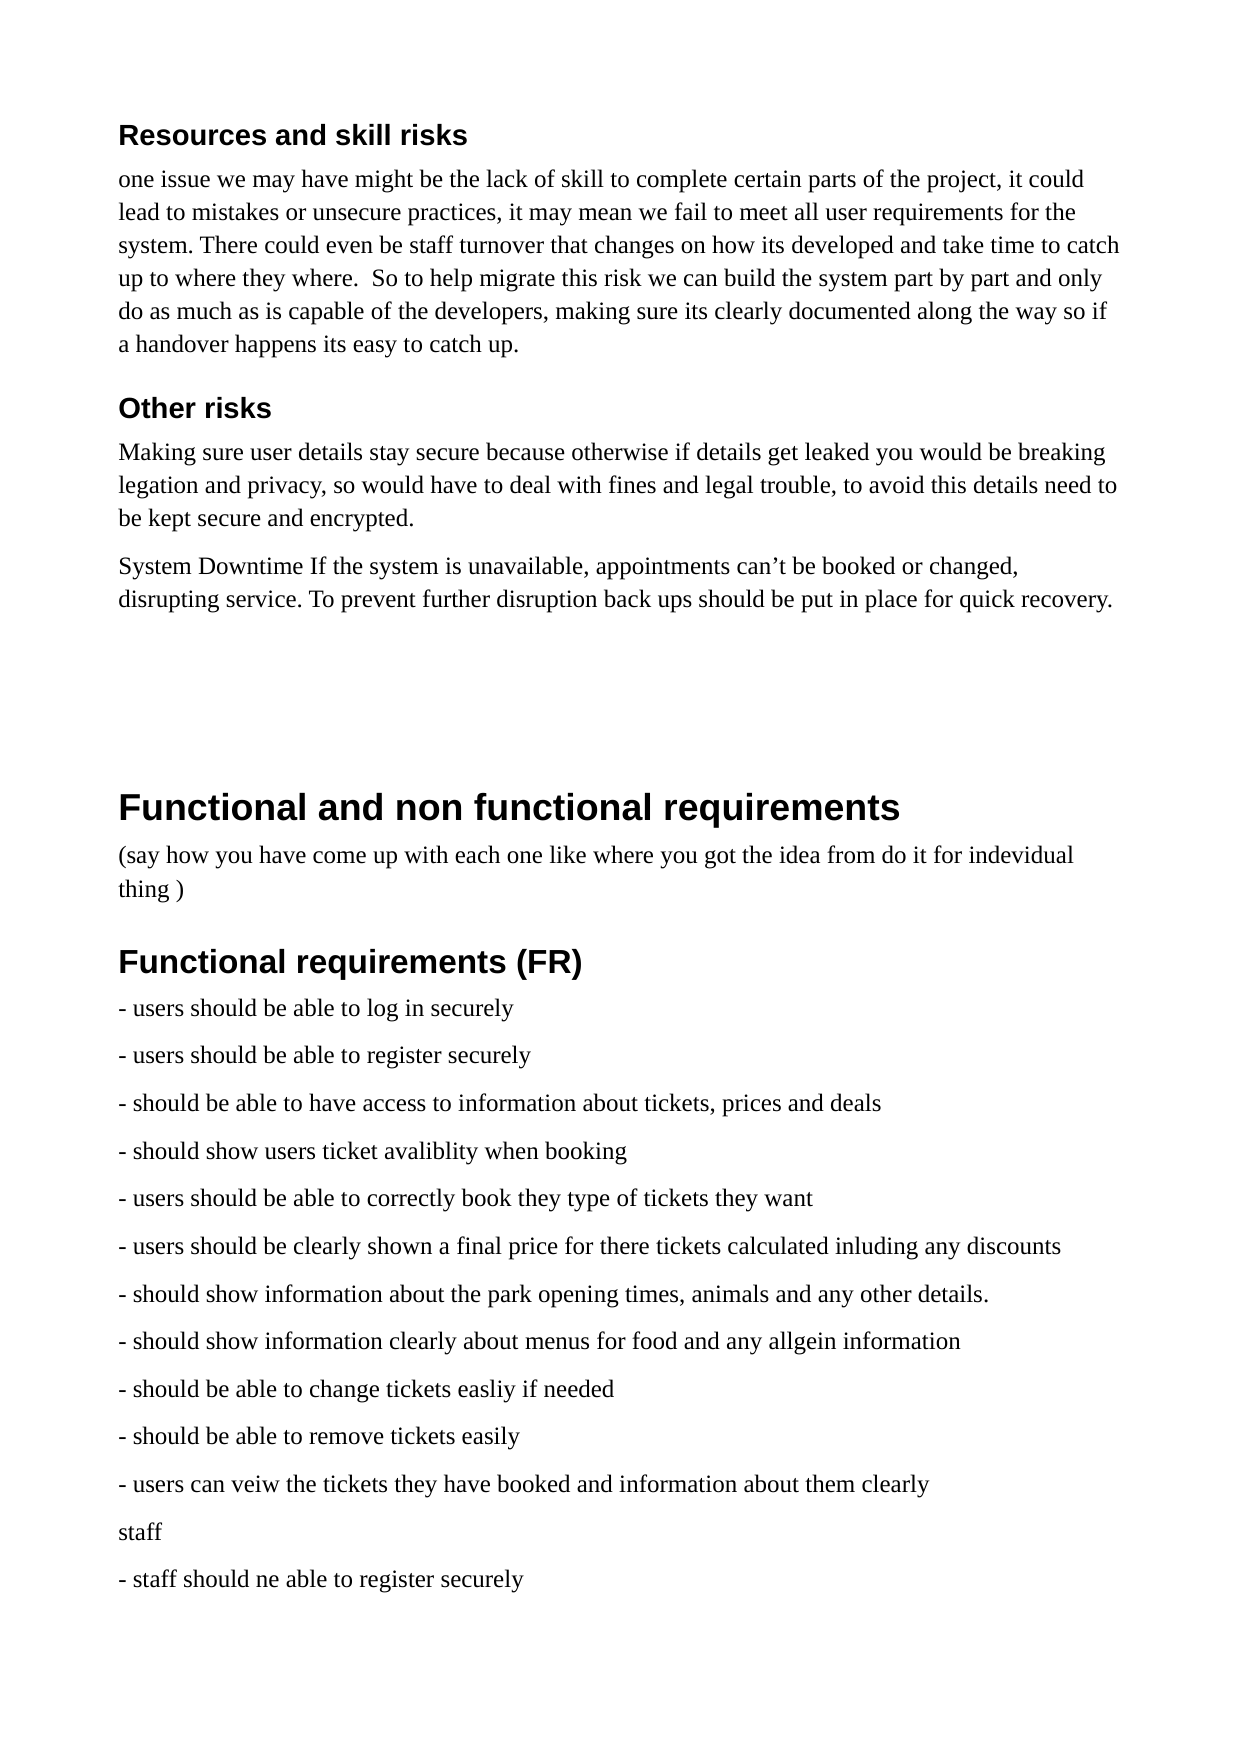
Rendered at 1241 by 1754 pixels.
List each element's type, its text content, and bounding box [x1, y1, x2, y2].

text Making sure user details stay secure because otherwise if details get leaked you would be breaking legation and privacy, so would have to deal with fines and legal trouble, to avoid this details need to be kept secure and encrypted. [118, 437, 1122, 532]
text - should be able to have access to information about tickets, prices and deals [118, 1088, 1122, 1117]
text - should show information about the park opening times, animals and any other details. [118, 1279, 1122, 1307]
text - staff should ne able to register securely [118, 1564, 1122, 1593]
text - should show users ticket avaliblity when booking [118, 1136, 1122, 1164]
subtitle Functional requirements (FR) [118, 942, 1122, 981]
text - users should be able to log in securely [118, 993, 1122, 1022]
subtitle Resources and skill risks [118, 118, 1122, 152]
text - should show information clearly about menus for food and any allgein information [118, 1326, 1122, 1355]
text - users can veiw the tickets they have booked and information about them clearly [118, 1469, 1122, 1498]
text - users should be clearly shown a final price for there tickets calculated inluding any discounts [118, 1231, 1122, 1260]
text - users should be able to register securely [118, 1041, 1122, 1069]
text - users should be able to correctly book they type of tickets they want [118, 1183, 1122, 1212]
text one issue we may have might be the lack of skill to complete certain parts of the project, it could lead to mistakes or unsecure practices, it may mean we fail to meet all user requirements for the system. There could even be staff turnover that changes on how its developed and take time to catch up to where they where. So to help migrate this risk we can build the system part by part and only do as much as is capable of the developers, making sure its clearly documented along the way so if a handover happens its easy to catch up. [118, 164, 1122, 358]
subtitle Functional and non functional requirements [118, 785, 1122, 828]
text - should be able to change tickets easliy if needed [118, 1374, 1122, 1403]
subtitle Other risks [118, 391, 1122, 425]
text staff [118, 1517, 1122, 1545]
text System Downtime If the system is unavailable, appointments can’t be booked or changed, disrupting service. To prevent further disruption back ups should be put in place for quick recovery. [118, 551, 1122, 613]
text - should be able to remove tickets easily [118, 1421, 1122, 1450]
text (say how you have come up with each one like where you got the idea from do it for indevidual thing ) [118, 841, 1122, 902]
